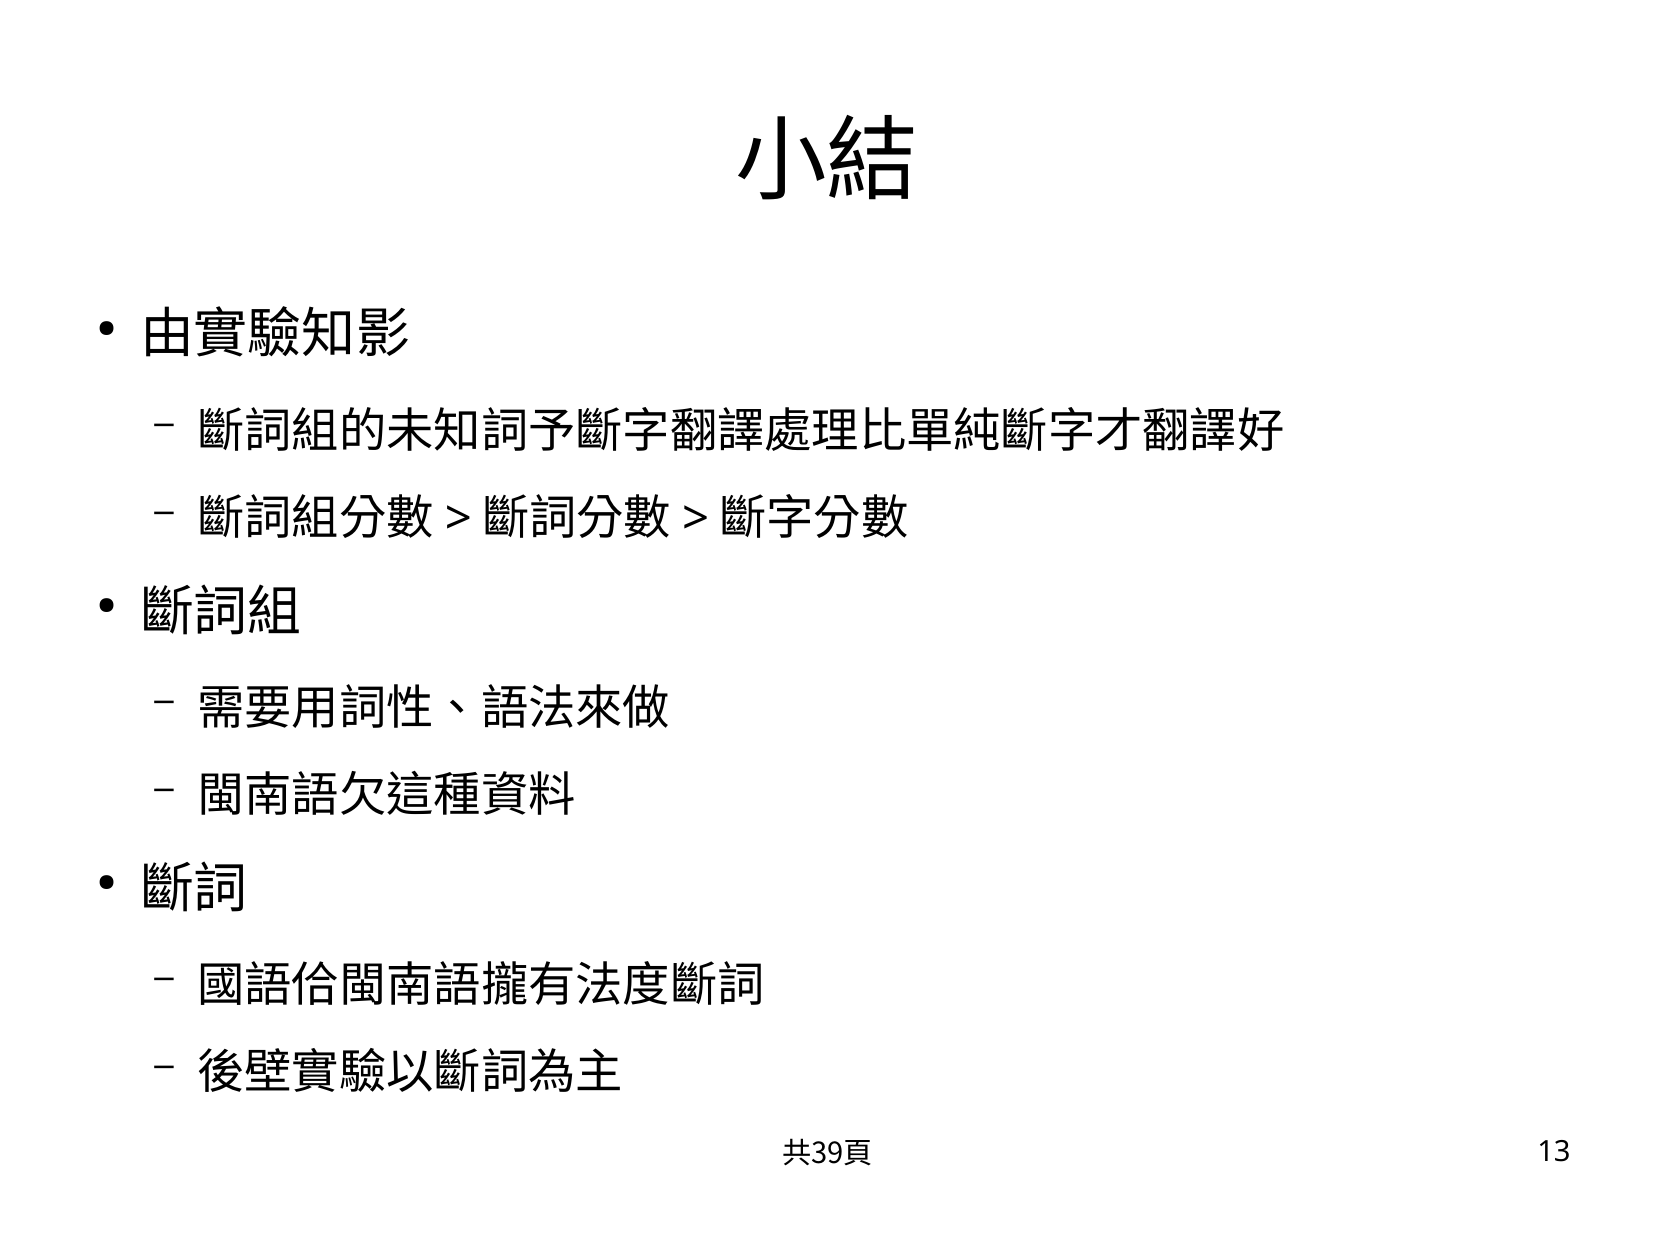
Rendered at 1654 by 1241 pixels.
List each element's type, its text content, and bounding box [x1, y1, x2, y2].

title 小結 [82, 49, 1571, 257]
list 由實驗知影 斷詞組的未知詞予斷字翻譯處理比單純斷字才翻譯好 斷詞組分數>斷詞分數>斷字分數 斷詞組 需要用詞性、語法來做 閩南語欠這種資料 斷詞 國語佮閩南語攏有法度斷詞 後壁實驗以斷詞為主 [82, 290, 1538, 1107]
